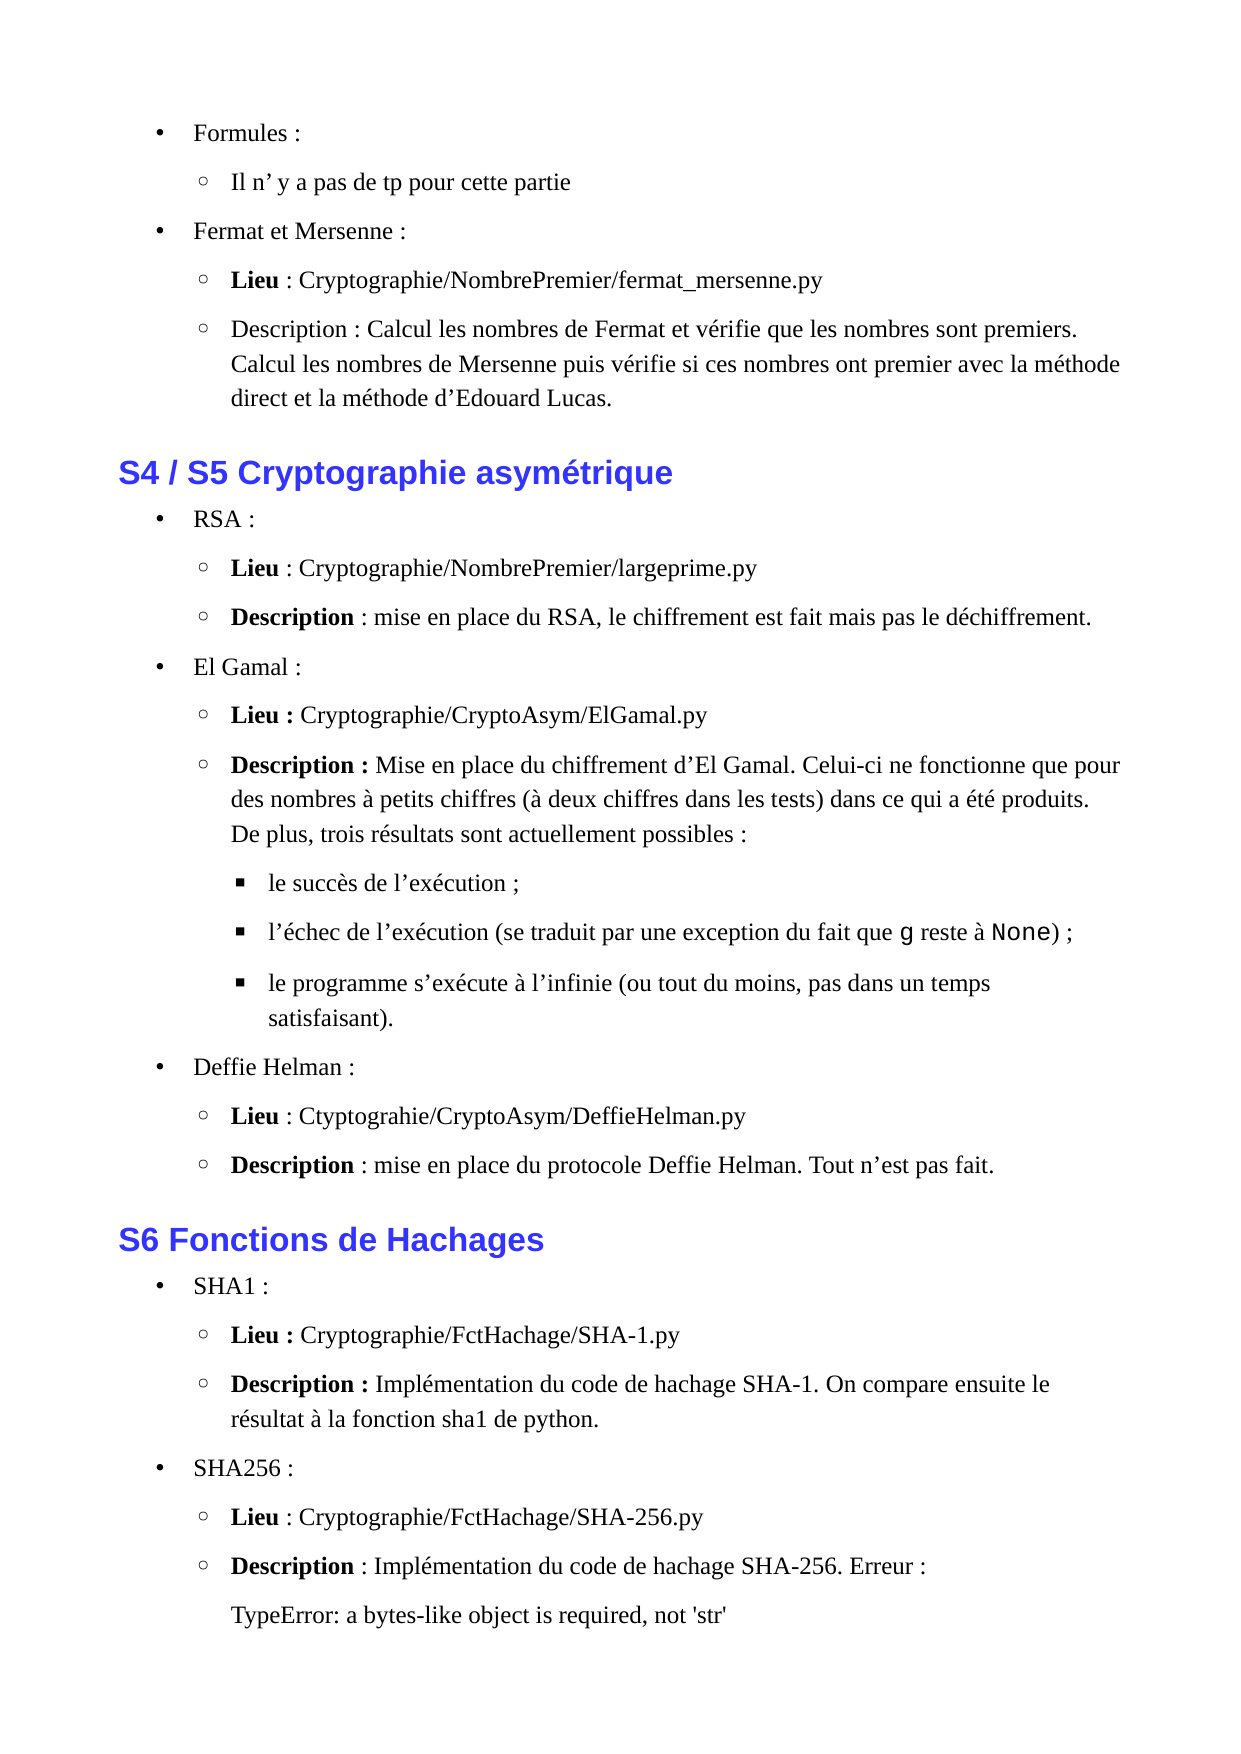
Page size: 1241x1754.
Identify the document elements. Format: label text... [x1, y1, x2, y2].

list Description : mise en place du RSA, le chiffrement est fait mais pas le déchiffrement. [193, 602, 1122, 631]
list le succès de l’exécution ; [231, 868, 1122, 896]
subtitle S4 / S5 Cryptographie asymétrique [118, 453, 1122, 492]
list Formules : [156, 118, 1122, 147]
list Description : Mise en place du chiffrement d’El Gamal. Celui-ci ne fonctionne que pour des nombres à petits chiffres (à deux chiffres dans les tests) dans ce qui a été produits. De plus, trois résultats sont actuellement possibles : [193, 750, 1122, 847]
subtitle S6 Fonctions de Hachages [118, 1220, 1122, 1258]
list Description : Implémentation du code de hachage SHA-1. On compare ensuite le résultat à la fonction sha1 de python. [193, 1369, 1122, 1432]
list RSA : [156, 504, 1122, 533]
list Description : Calcul les nombres de Fermat et vérifie que les nombres sont premiers. Calcul les nombres de Mersenne puis vérifie si ces nombres ont premier avec la méthode direct et la méthode d’Edouard Lucas. [193, 314, 1122, 412]
list Description : mise en place du protocole Deffie Helman. Tout n’est pas fait. [193, 1150, 1122, 1179]
list Lieu : Cryptographie/NombrePremier/largeprime.py [193, 553, 1122, 582]
list TypeError: a bytes-like object is required, not 'str' [193, 1600, 1122, 1629]
list le programme s’exécute à l’infinie (ou tout du moins, pas dans un temps satisfaisant). [231, 968, 1122, 1032]
list Description : Implémentation du code de hachage SHA-256. Erreur : [193, 1551, 1122, 1579]
list Deffie Helman : [156, 1052, 1122, 1081]
list Lieu : Ctyptograhie/CryptoAsym/DeffieHelman.py [193, 1101, 1122, 1130]
list SHA1 : [156, 1271, 1122, 1300]
list l’échec de l’exécution (se traduit par une exception du fait que g reste à None) ; [231, 917, 1122, 948]
list SHA256 : [156, 1453, 1122, 1481]
list Lieu : Cryptographie/FctHachage/SHA-1.py [193, 1320, 1122, 1349]
list Fermat et Mersenne : [156, 216, 1122, 245]
list Lieu : Cryptographie/CryptoAsym/ElGamal.py [193, 701, 1122, 729]
list El Gamal : [156, 652, 1122, 680]
list Lieu : Cryptographie/NombrePremier/fermat_mersenne.py [193, 265, 1122, 294]
list Lieu : Cryptographie/FctHachage/SHA-256.py [193, 1502, 1122, 1531]
list Il n’ y a pas de tp pour cette partie [193, 167, 1122, 196]
